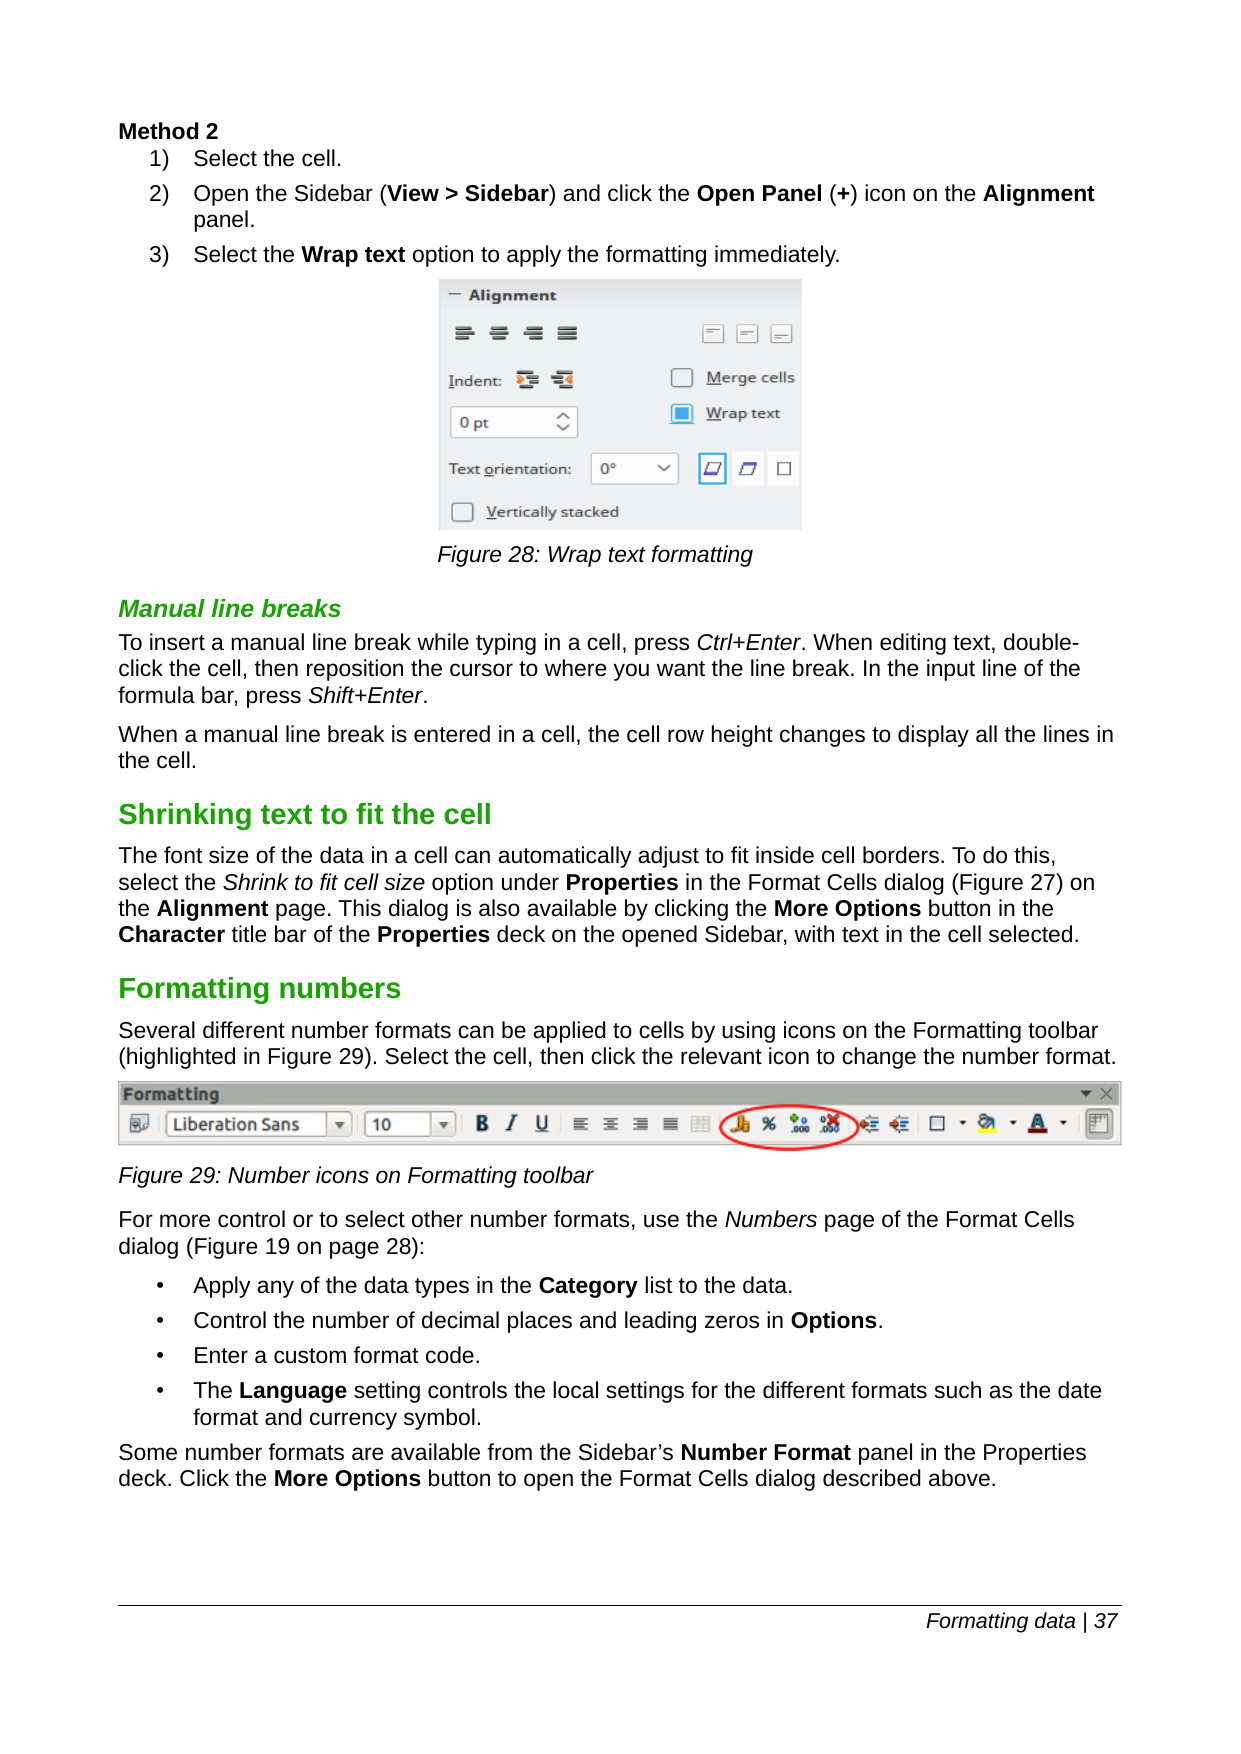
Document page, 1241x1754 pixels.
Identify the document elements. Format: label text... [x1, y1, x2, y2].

text Some number formats are available from the Sidebar’s Number Format panel in the Properties deck. Click the More Options button to open the Format Cells dialog described above. [118, 1439, 1122, 1491]
list Apply any of the data types in the Category list to the data. [156, 1272, 1122, 1298]
list Control the number of decimal places and leading zeros in Options. [156, 1307, 1122, 1333]
text Figure 29: Number icons on Formatting toolbar [118, 1162, 1122, 1188]
list For more control or to select other number formats, use the Numbers page of the Format Cells dialog (Figure 19 on page 28): [118, 1206, 1122, 1259]
text When a manual line break is entered in a cell, the cell row height changes to display all the lines in the cell. [118, 721, 1122, 773]
text Figure 28: Wrap text formatting [437, 541, 803, 567]
list Select the cell. [169, 144, 1122, 171]
list Enter a custom format code. [156, 1342, 1122, 1368]
list Several different number formats can be applied to cells by using icons on the Formatting toolbar (highlighted in Figure 29). Select the cell, then click the relevant icon to change the number format. [118, 1017, 1122, 1069]
subtitle Manual line breaks [118, 594, 1122, 623]
list Open the Sidebar (View > Sidebar) and click the Open Panel (+) icon on the Alignment panel. [169, 180, 1122, 232]
list Select the Wrap text option to apply the formatting immediately. [169, 241, 1122, 268]
picture [118, 1081, 1123, 1151]
subtitle Formatting numbers [118, 971, 1122, 1005]
subtitle Shrinking text to fit the cell [118, 797, 1122, 831]
picture [438, 279, 802, 530]
text Method 2 [118, 118, 1122, 144]
list The Language setting controls the local settings for the different formats such as the date format and currency symbol. [156, 1377, 1122, 1430]
text To insert a manual line break while typing in a cell, press Ctrl+Enter. When editing text, double-click the cell, then reposition the cursor to where you want the line break. In the input line of the formula bar, press Shift+Enter. [118, 629, 1122, 708]
text The font size of the data in a cell can automatically adjust to fit inside cell borders. To do this, select the Shrink to fit cell size option under Properties in the Format Cells dialog (Figure 27) on the Alignment page. This dialog is also available by clicking the More Options button in the Character title bar of the Properties deck on the opened Sidebar, with text in the cell selected. [118, 842, 1122, 948]
